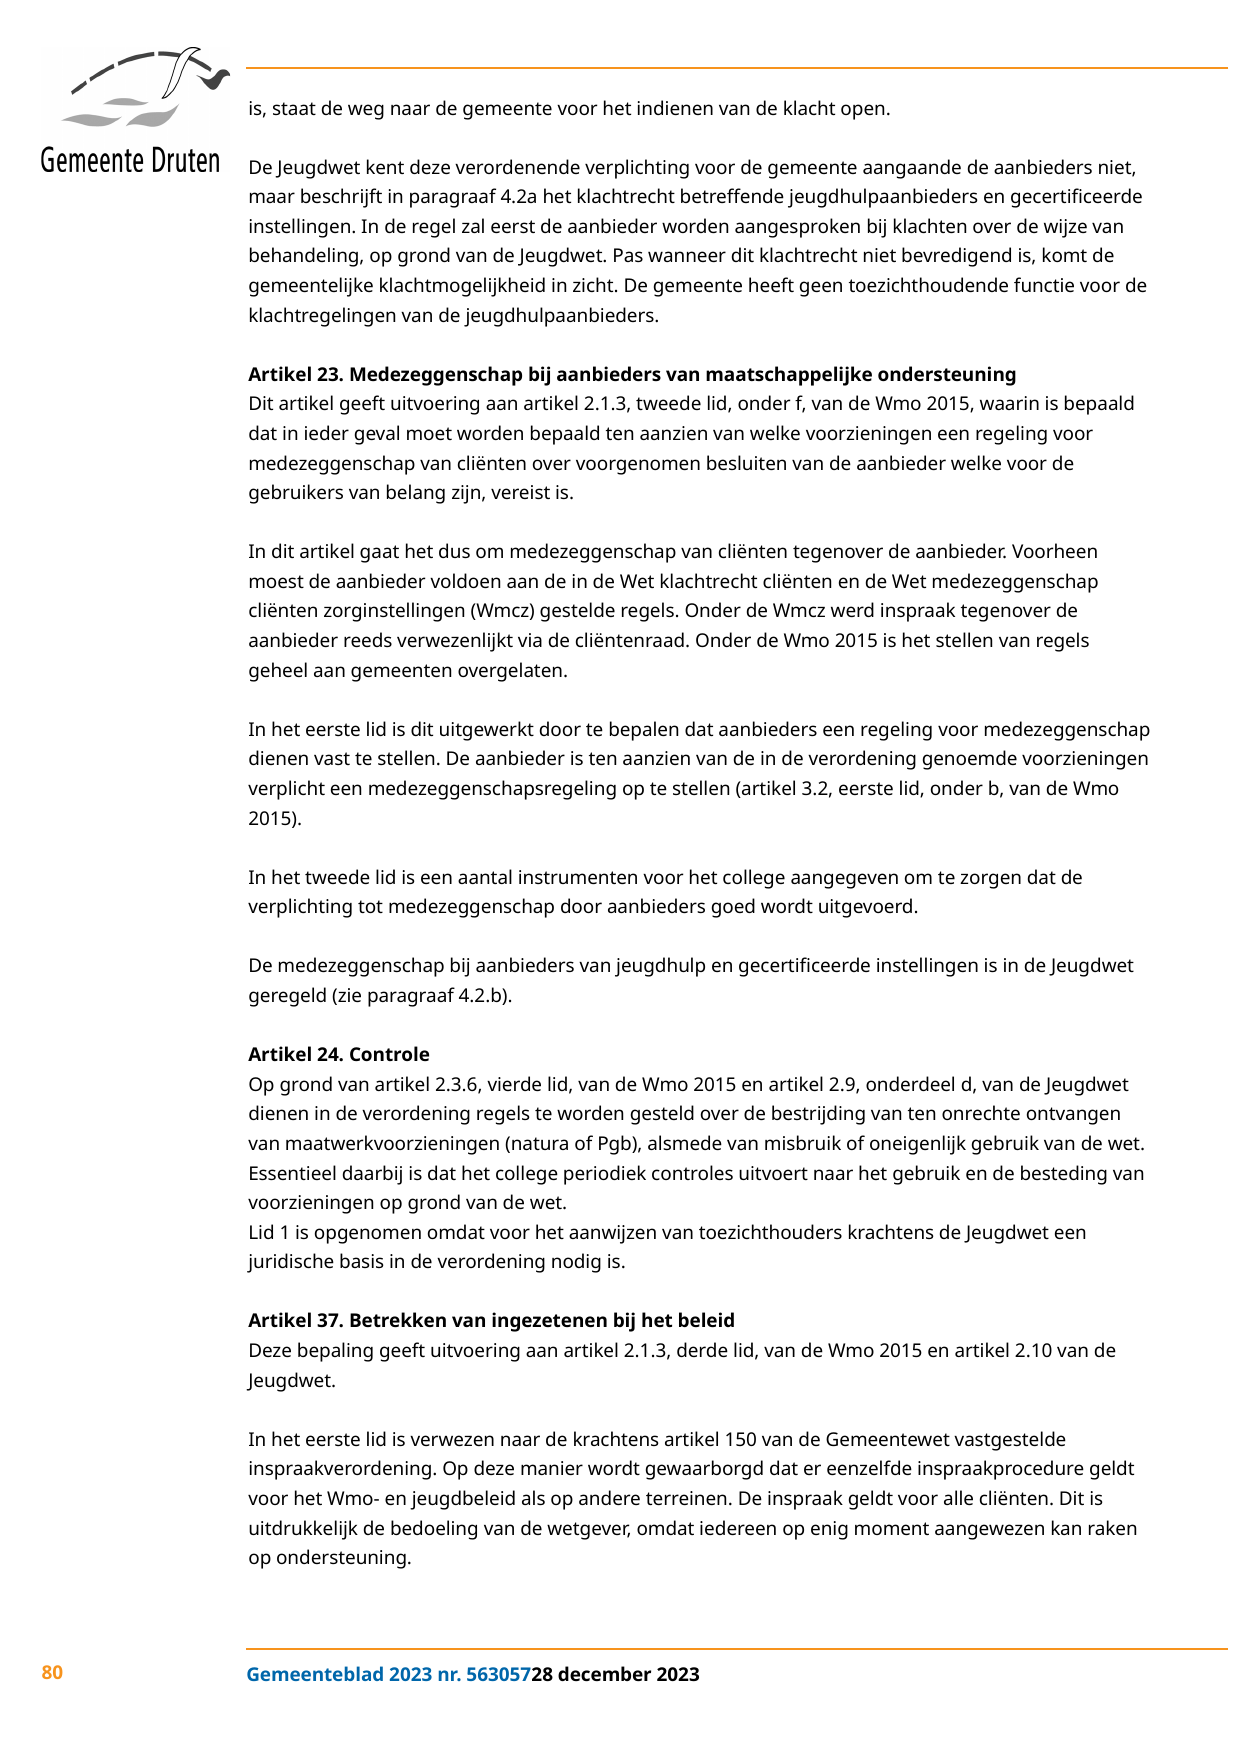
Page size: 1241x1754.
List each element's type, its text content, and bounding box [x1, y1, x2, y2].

text Op grond van artikel 2.3.6, vierde lid, van de Wmo 2015 en artikel 2.9, onderdeel d, van de Jeugdwet dienen in de verordening regels te worden gesteld over de bestrijding van ten onrechte ontvangen van maatwerkvoorzieningen (natura of Pgb), alsmede van misbruik of oneigenlijk gebruik van de wet. Essentieel daarbij is dat het college periodiek controles uitvoert naar het gebruik en de besteding van voorzieningen op grond van de wet. [248, 1071, 1152, 1215]
text Lid 1 is opgenomen omdat voor het aanwijzen van toezichthouders krachtens de Jeugdwet een juridische basis in de verordening nodig is. [248, 1219, 1152, 1274]
text Artikel 23. Medezeggenschap bij aanbieders van maatschappelijke ondersteuning [248, 361, 1152, 387]
text Artikel 37. Betrekken van ingezetenen bij het beleid [248, 1308, 1152, 1333]
text In dit artikel gaat het dus om medezeggenschap van cliënten tegenover de aanbieder. Voorheen moest de aanbieder voldoen aan de in de Wet klachtrecht cliënten en de Wet medezeggenschap cliënten zorginstellingen (Wmcz) gestelde regels. Onder de Wmcz werd inspraak tegenover de aanbieder reeds verwezenlijkt via de cliëntenraad. Onder de Wmo 2015 is het stellen van regels geheel aan gemeenten overgelaten. [248, 538, 1152, 683]
text Deze bepaling geeft uitvoering aan artikel 2.1.3, derde lid, van de Wmo 2015 en artikel 2.10 van de Jeugdwet. [248, 1337, 1152, 1393]
text In het eerste lid is dit uitgewerkt door te bepalen dat aanbieders een regeling voor medezeggenschap dienen vast te stellen. De aanbieder is ten aanzien van de in de verordening genoemde voorzieningen verplicht een medezeggenschapsregeling op te stellen (artikel 3.2, eerste lid, onder b, van de Wmo 2015). [248, 716, 1152, 831]
text is, staat de weg naar de gemeente voor het indienen van de klacht open. [248, 95, 1152, 121]
text De Jeugdwet kent deze verordenende verplichting voor de gemeente aangaande de aanbieders niet, maar beschrijft in paragraaf 4.2a het klachtrecht betreffende jeugdhulpaanbieders en gecertificeerde instellingen. In de regel zal eerst de aanbieder worden aangesproken bij klachten over de wijze van behandeling, op grond van de Jeugdwet. Pas wanneer dit klachtrecht niet bevredigend is, komt de gemeentelijke klachtmogelijkheid in zicht. De gemeente heeft geen toezichthoudende functie voor de klachtregelingen van de jeugdhulpaanbieders. [248, 154, 1152, 328]
text In het eerste lid is verwezen naar de krachtens artikel 150 van de Gemeentewet vastgestelde inspraakverordening. Op deze manier wordt gewaarborgd dat er eenzelfde inspraakprocedure geldt voor het Wmo- en jeugdbeleid als op andere terreinen. De inspraak geldt voor alle cliënten. Dit is uitdrukkelijk de bedoeling van de wetgever, omdat iedereen op enig moment aangewezen kan raken op ondersteuning. [248, 1426, 1152, 1570]
picture [41, 47, 231, 172]
text Artikel 24. Controle [248, 1041, 1152, 1067]
text Dit artikel geeft uitvoering aan artikel 2.1.3, tweede lid, onder f, van de Wmo 2015, waarin is bepaald dat in ieder geval moet worden bepaald ten aanzien van welke voorzieningen een regeling voor medezeggenschap van cliënten over voorgenomen besluiten van de aanbieder welke voor de gebruikers van belang zijn, vereist is. [248, 391, 1152, 505]
text De medezeggenschap bij aanbieders van jeugdhulp en gecertificeerde instellingen is in de Jeugdwet geregeld (zie paragraaf 4.2.b). [248, 953, 1152, 1008]
text In het tweede lid is een aantal instrumenten voor het college aangegeven om te zorgen dat de verplichting tot medezeggenschap door aanbieders goed wordt uitgevoerd. [248, 864, 1152, 919]
